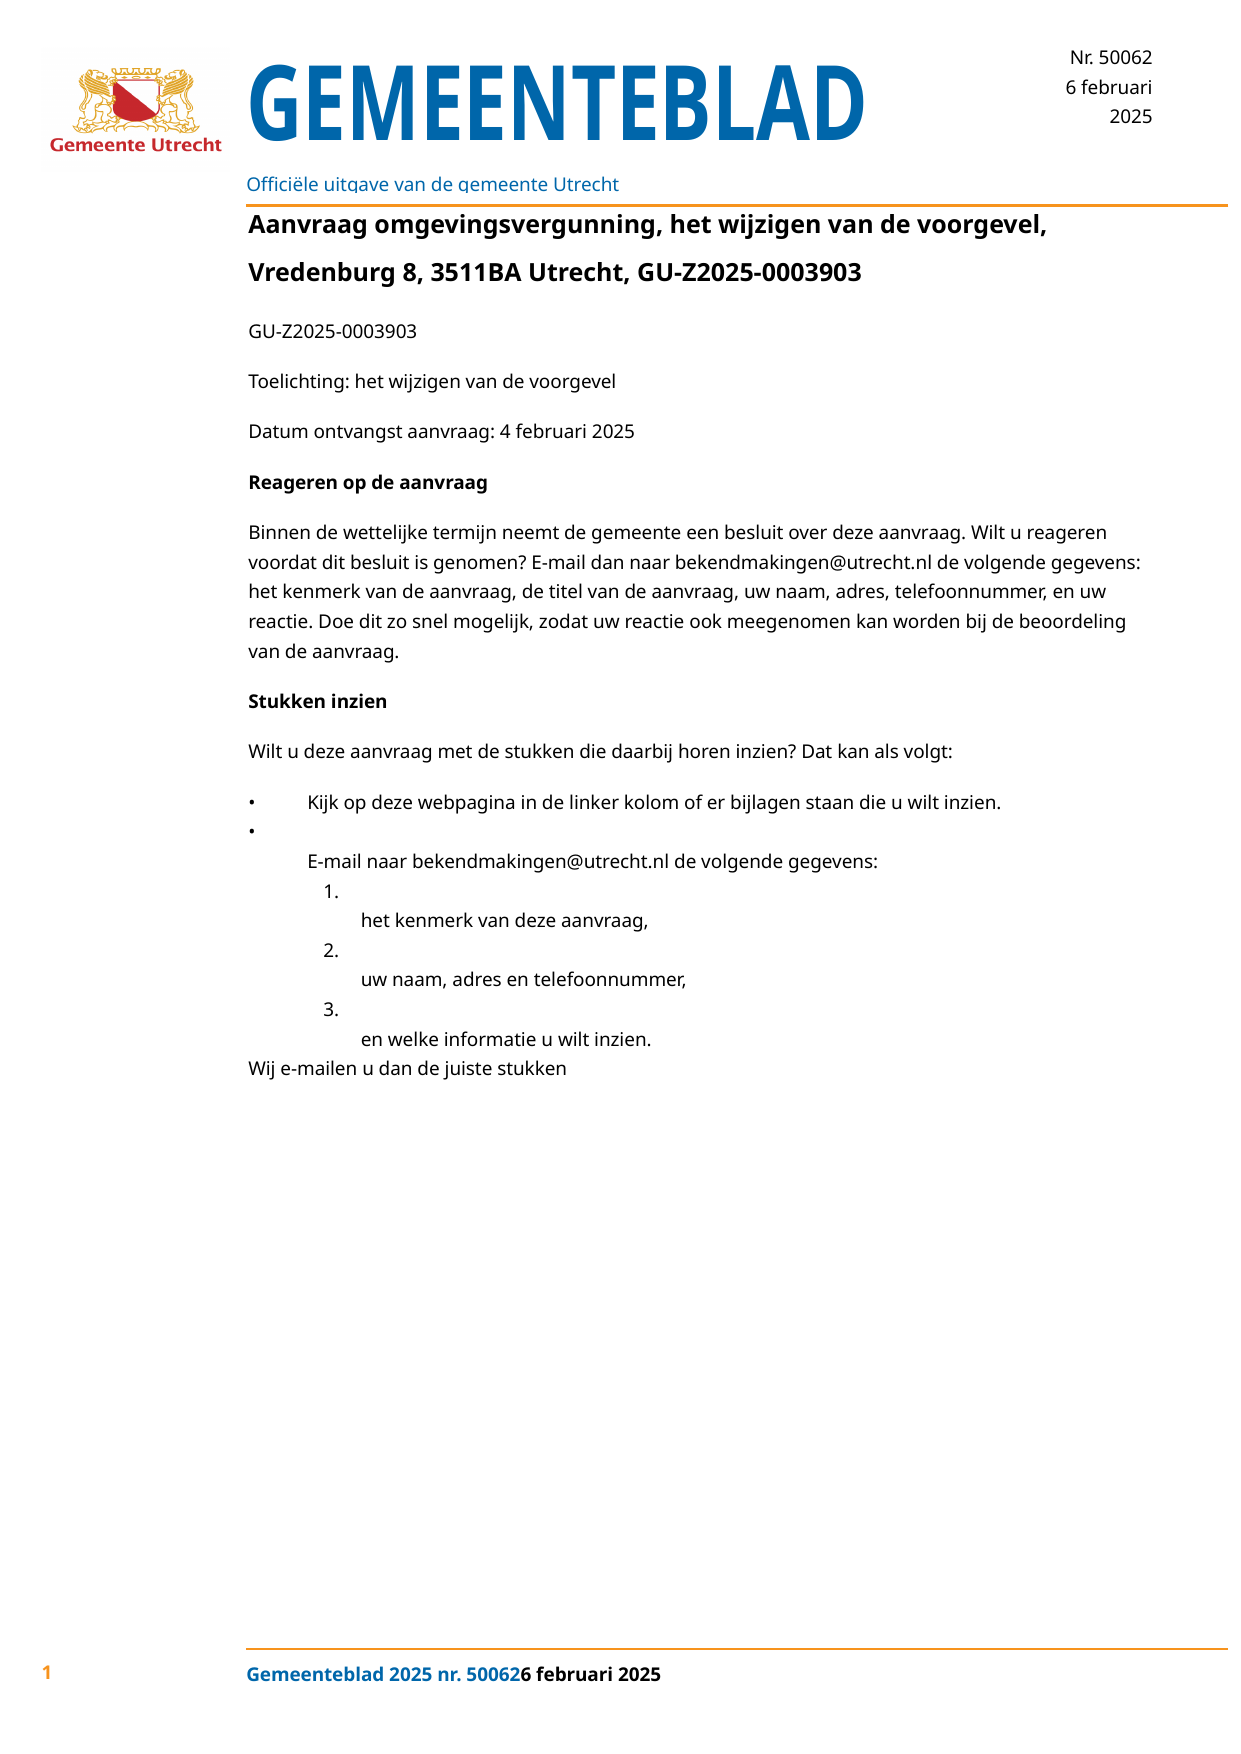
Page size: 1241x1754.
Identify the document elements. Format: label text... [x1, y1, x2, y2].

text Binnen de wettelijke termijn neemt de gemeente een besluit over deze aanvraag. Wilt u reageren voordat dit besluit is genomen? E-mail dan naar bekendmakingen@utrecht.nl de volgende gegevens: het kenmerk van de aanvraag, de titel van de aanvraag, uw naam, adres, telefoonnummer, en uw reactie. Doe dit zo snel mogelijk, zodat uw reactie ook meegenomen kan worden bij de beoordeling van de aanvraag. [248, 519, 1152, 664]
text Toelichting: het wijzigen van de voorgevel [248, 368, 1152, 394]
text Wij e-mailen u dan de juiste stukken [248, 1055, 1152, 1081]
list en welke informatie u wilt inzien. [323, 1026, 1152, 1052]
text Stukken inzien [248, 688, 1152, 714]
text GU-Z2025-0003903 [248, 318, 1152, 344]
text Datum ontvangst aanvraag: 4 februari 2025 [248, 419, 1152, 444]
list E-mail naar bekendmakingen@utrecht.nl de volgende gegevens: [248, 848, 1152, 874]
text Wilt u deze aanvraag met de stukken die daarbij horen inzien? Dat kan als volgt: [248, 739, 1152, 764]
text Aanvraag omgevingsvergunning, het wijzigen van de voorgevel, Vredenburg 8, 3511BA Utrecht, GU-Z2025-0003903 [248, 207, 1152, 288]
list het kenmerk van deze aanvraag, [323, 907, 1152, 933]
picture [41, 47, 231, 172]
list uw naam, adres en telefoonnummer, [323, 967, 1152, 992]
text Reageren op de aanvraag [248, 469, 1152, 495]
list Kijk op deze webpagina in de linker kolom of er bijlagen staan die u wilt inzien. [248, 789, 1152, 815]
